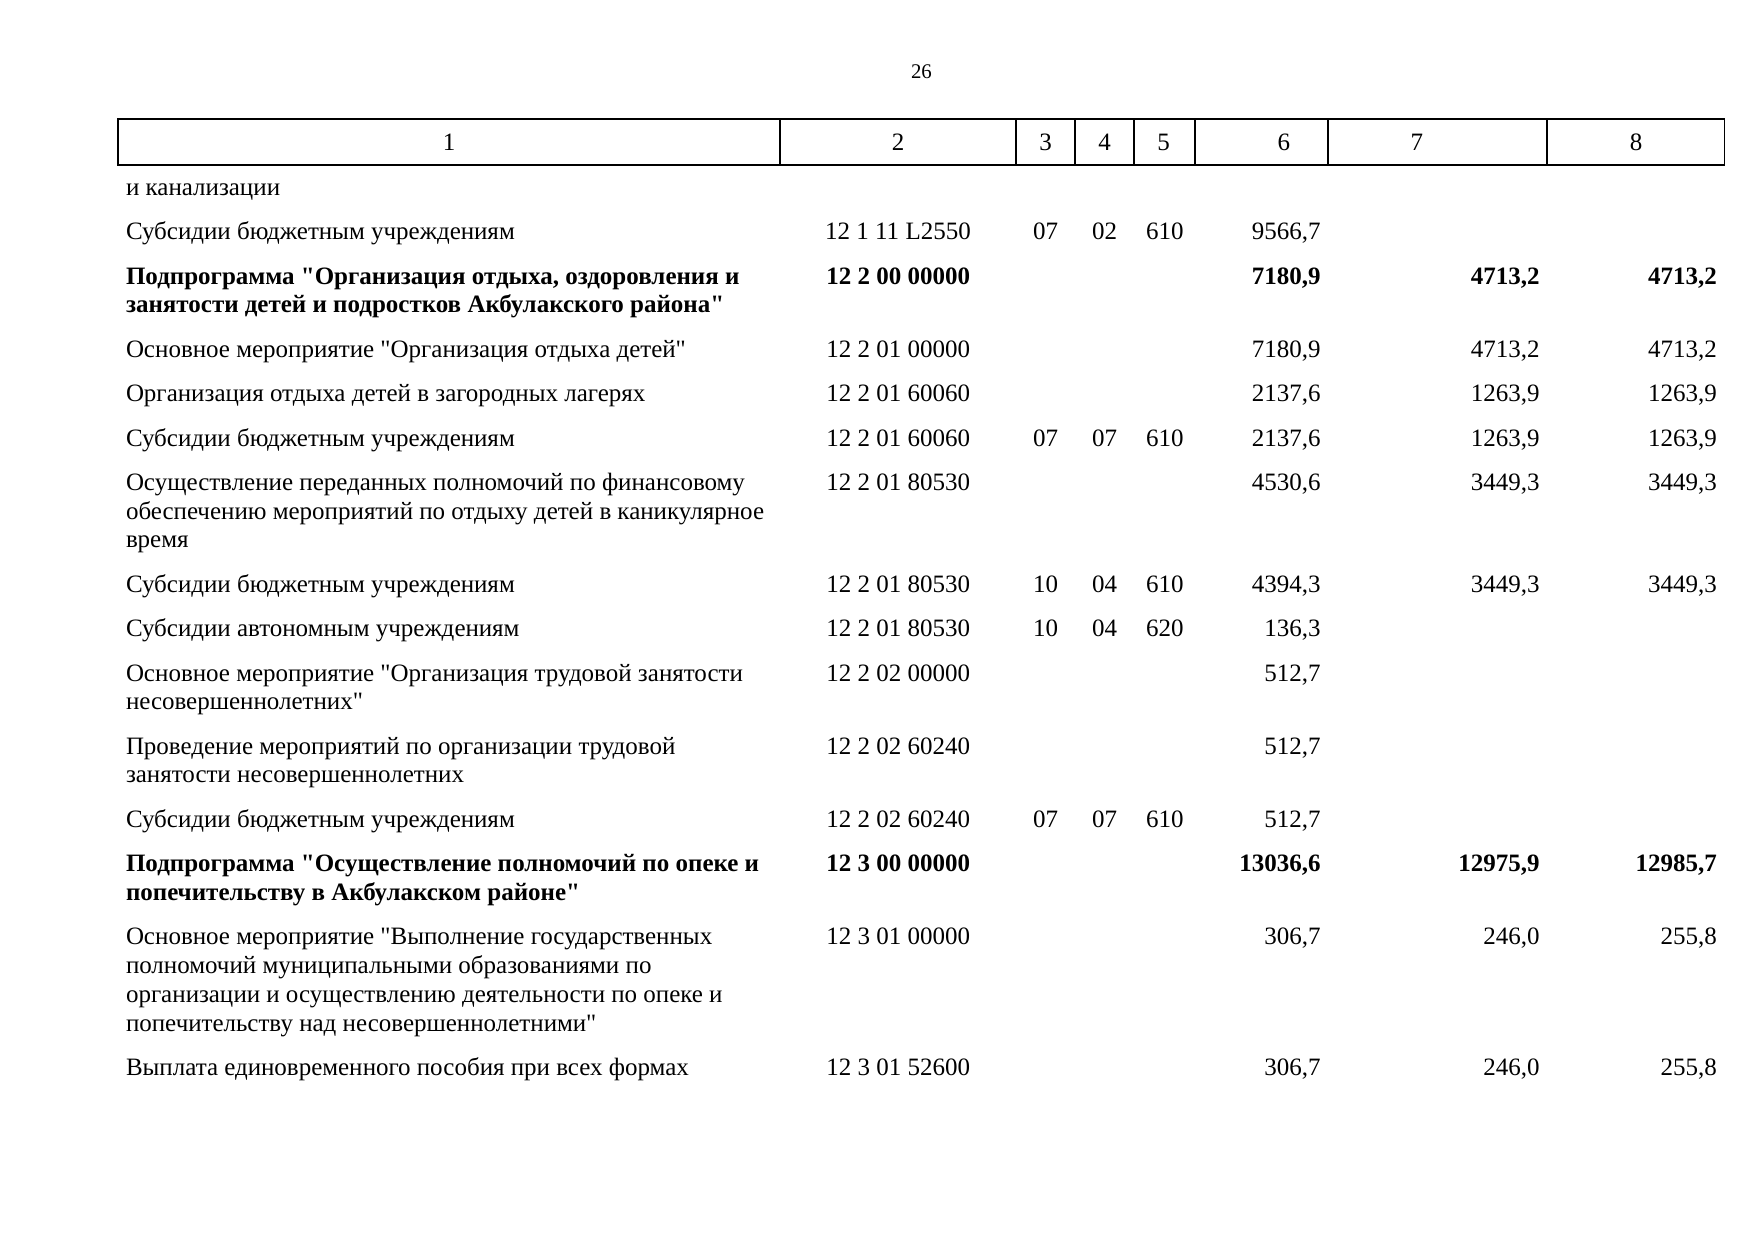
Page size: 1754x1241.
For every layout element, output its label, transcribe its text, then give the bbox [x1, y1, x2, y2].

table_cell [1075, 253, 1134, 326]
table_cell Субсидии автономным учреждениям [118, 605, 780, 650]
table_cell 07 [1016, 415, 1075, 459]
table_header 6 [1203, 128, 1327, 156]
table_cell [1016, 459, 1075, 561]
table_cell [1134, 840, 1195, 913]
table_cell 1263,9 [1547, 370, 1724, 415]
table_cell Подпрограмма "Организация отдыха, оздоровления и занятости детей и подростков Акбулакского района" [118, 253, 780, 326]
table_cell [1328, 723, 1547, 796]
table_cell Организация отдыха детей в загородных лагерях [118, 370, 780, 415]
table_cell 04 [1075, 561, 1134, 605]
table_header [1017, 120, 1074, 164]
table_cell 3449,3 [1328, 561, 1547, 605]
table_cell 7180,9 [1195, 253, 1328, 326]
table_cell 610 [1134, 561, 1195, 605]
table_cell [1134, 723, 1195, 796]
table_cell 12 3 01 00000 [780, 914, 1016, 1044]
table_cell 620 [1134, 605, 1195, 650]
table_cell [1016, 326, 1075, 370]
table_cell 12 2 01 80530 [780, 561, 1016, 605]
table_header 3 [1024, 128, 1067, 156]
table_cell [1075, 459, 1134, 561]
table_header [1196, 120, 1327, 164]
table_cell [1016, 914, 1075, 1044]
table_cell [1195, 166, 1328, 208]
table_cell [1134, 166, 1195, 208]
table_cell [1016, 370, 1075, 415]
table_header [1076, 120, 1133, 164]
table_cell [1016, 253, 1075, 326]
table_cell 2137,6 [1195, 370, 1328, 415]
table_cell 02 [1075, 209, 1134, 253]
table_cell [1328, 650, 1547, 723]
table_cell 12 1 11 L2550 [780, 209, 1016, 253]
table_cell 255,8 [1547, 914, 1724, 1044]
table_cell 12 2 01 60060 [780, 415, 1016, 459]
table_cell 3449,3 [1547, 561, 1724, 605]
table_cell Основное мероприятие "Организация трудовой занятости несовершеннолетних" [118, 650, 780, 723]
table_cell 04 [1075, 605, 1134, 650]
table_cell 4713,2 [1328, 253, 1547, 326]
table_header 1 [126, 128, 772, 156]
table_cell [1016, 723, 1075, 796]
table_cell Субсидии бюджетным учреждениям [118, 209, 780, 253]
table_cell [1547, 605, 1724, 650]
table_cell 12 2 01 00000 [780, 326, 1016, 370]
table_cell Подпрограмма "Осуществление полномочий по опеке и попечительству в Акбулакском районе" [118, 840, 780, 913]
table_cell 12 2 01 80530 [780, 605, 1016, 650]
table_cell [1328, 209, 1547, 253]
table_cell [1075, 370, 1134, 415]
table_header [1329, 120, 1546, 164]
table_cell 9566,7 [1195, 209, 1328, 253]
table_header [119, 120, 779, 164]
table_cell 246,0 [1328, 1044, 1547, 1088]
table_cell 12 2 02 60240 [780, 796, 1016, 840]
table_header 5 [1142, 128, 1185, 156]
table_cell [1328, 796, 1547, 840]
table_cell 512,7 [1195, 796, 1328, 840]
table_cell [1547, 166, 1724, 208]
table_cell [1075, 914, 1134, 1044]
table_cell [1134, 914, 1195, 1044]
table_cell 136,3 [1195, 605, 1328, 650]
table_cell 4713,2 [1328, 326, 1547, 370]
table_cell Выплата единовременного пособия при всех формах [118, 1044, 780, 1088]
table_cell [1328, 605, 1547, 650]
table_cell [1134, 1044, 1195, 1088]
table_cell [1075, 166, 1134, 208]
table_cell Осуществление переданных полномочий по финансовому обеспечению мероприятий по отдыху детей в каникулярное время [118, 459, 780, 561]
table_cell Основное мероприятие "Выполнение государственных полномочий муниципальными образованиями по организации и осуществлению деятельности по опеке и попечительству над несовершеннолетними" [118, 914, 780, 1044]
table_cell 610 [1134, 415, 1195, 459]
table_cell [1016, 840, 1075, 913]
table_cell 07 [1075, 796, 1134, 840]
table_cell 12 2 02 60240 [780, 723, 1016, 796]
table_cell [1075, 650, 1134, 723]
table_cell Проведение мероприятий по организации трудовой занятости несовершеннолетних [118, 723, 780, 796]
table_cell [1075, 723, 1134, 796]
table_cell [1016, 650, 1075, 723]
table_cell 306,7 [1195, 1044, 1328, 1088]
table_cell Субсидии бюджетным учреждениям [118, 796, 780, 840]
table_cell 3449,3 [1328, 459, 1547, 561]
table_cell 246,0 [1328, 914, 1547, 1044]
table_cell 12 2 01 60060 [780, 370, 1016, 415]
table_cell 512,7 [1195, 650, 1328, 723]
table_cell 07 [1016, 209, 1075, 253]
table_cell [1328, 166, 1547, 208]
table_cell 12 3 01 52600 [780, 1044, 1016, 1088]
table_cell 3449,3 [1547, 459, 1724, 561]
table_cell 07 [1016, 796, 1075, 840]
table_cell 610 [1134, 796, 1195, 840]
table_cell 12 2 00 00000 [780, 253, 1016, 326]
table_cell 255,8 [1547, 1044, 1724, 1088]
table_cell 13036,6 [1195, 840, 1328, 913]
table_cell [1016, 166, 1075, 208]
table_cell [780, 166, 1016, 208]
table_cell [1016, 1044, 1075, 1088]
table_cell 4394,3 [1195, 561, 1328, 605]
table_header 7 [1336, 128, 1497, 156]
table_cell 07 [1075, 415, 1134, 459]
table_cell [1547, 796, 1724, 840]
table_cell 4530,6 [1195, 459, 1328, 561]
table_header 8 [1555, 128, 1716, 156]
table_cell 1263,9 [1328, 415, 1547, 459]
table_cell 10 [1016, 561, 1075, 605]
table_header [781, 120, 1015, 164]
table_cell Субсидии бюджетным учреждениям [118, 415, 780, 459]
table_cell 10 [1016, 605, 1075, 650]
table_cell [1547, 650, 1724, 723]
table_cell [1134, 370, 1195, 415]
table_cell 306,7 [1195, 914, 1328, 1044]
table_cell 512,7 [1195, 723, 1328, 796]
table_cell [1075, 840, 1134, 913]
table_cell 7180,9 [1195, 326, 1328, 370]
table_cell и канализации [118, 166, 780, 208]
table_cell 12 3 00 00000 [780, 840, 1016, 913]
table_header [1548, 120, 1724, 164]
table_cell [1134, 326, 1195, 370]
table_cell 12985,7 [1547, 840, 1724, 913]
table_cell [1075, 326, 1134, 370]
table_cell 1263,9 [1547, 415, 1724, 459]
table_cell 1263,9 [1328, 370, 1547, 415]
table_cell Субсидии бюджетным учреждениям [118, 561, 780, 605]
table_cell [1547, 723, 1724, 796]
table_cell Основное мероприятие "Организация отдыха детей" [118, 326, 780, 370]
table_cell [1547, 209, 1724, 253]
table_cell [1134, 459, 1195, 561]
table_cell 12 2 02 00000 [780, 650, 1016, 723]
table_header 2 [788, 128, 1008, 156]
table_cell 12975,9 [1328, 840, 1547, 913]
table_cell 610 [1134, 209, 1195, 253]
table_cell 2137,6 [1195, 415, 1328, 459]
table_cell 12 2 01 80530 [780, 459, 1016, 561]
table_header 4 [1083, 128, 1126, 156]
table_cell 4713,2 [1547, 253, 1724, 326]
table_cell [1134, 253, 1195, 326]
table_cell 4713,2 [1547, 326, 1724, 370]
table_cell [1134, 650, 1195, 723]
table_cell [1075, 1044, 1134, 1088]
table_header [1135, 120, 1194, 164]
